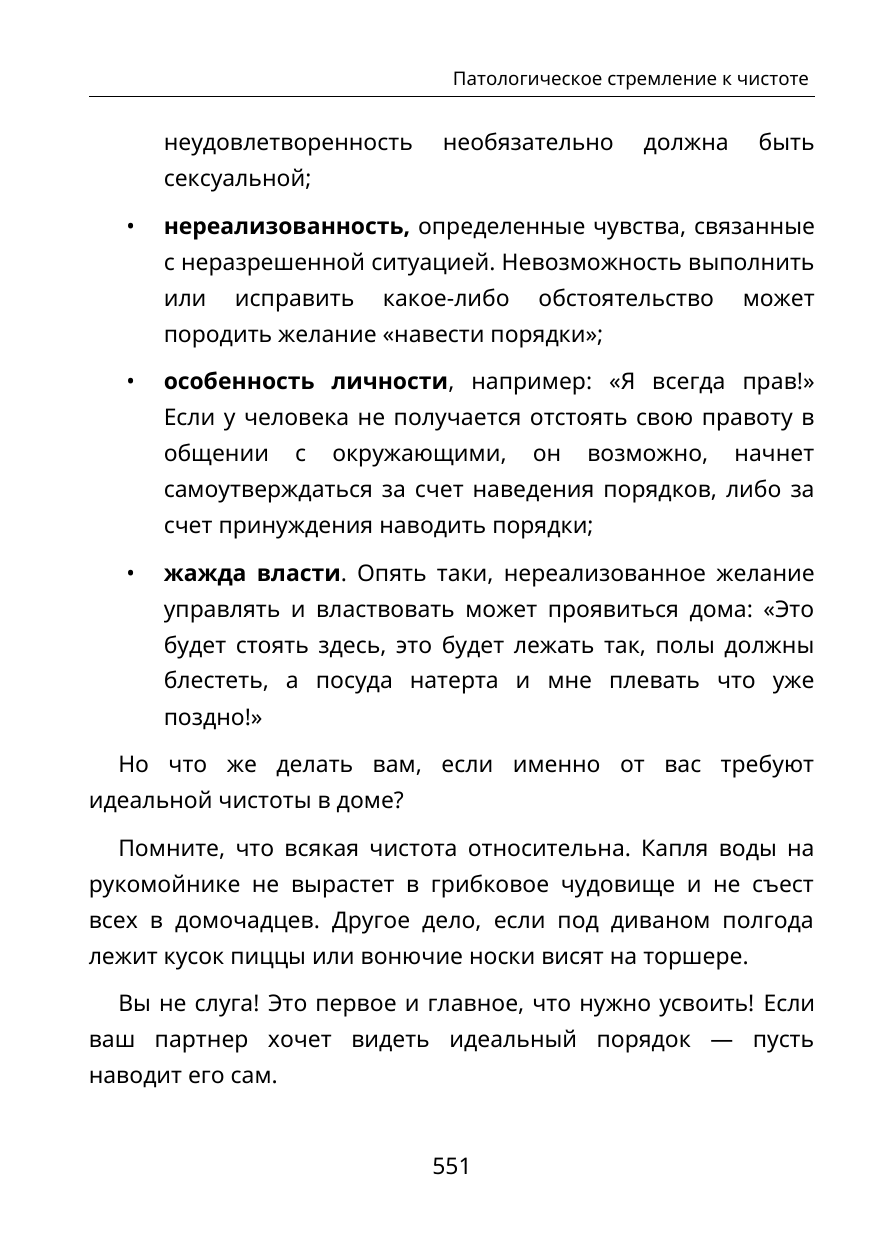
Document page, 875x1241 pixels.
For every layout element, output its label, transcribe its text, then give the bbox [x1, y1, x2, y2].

list нереализованность, определенные чувства, связанные с неразрешенной ситуацией. Невозможность выполнить или исправить какое-либо обстоятельство может породить желание «навести порядки»; [126, 210, 815, 349]
text Но что же делать вам, если именно от вас требуют идеальной чистоты в доме? [88, 748, 815, 815]
list жажда власти. Опять таки, нереализованное желание управлять и властвовать может проявиться дома: «Это будет стоять здесь, это будет лежать так, полы должны блестеть, а посуда натерта и мне плевать что уже поздно!» [126, 557, 815, 732]
list особенность личности, например: «Я всегда прав!» Если у человека не получается отстоять свою правоту в общении с окружающими, он возможно, начнет самоутверждаться за счет наведения порядков, либо за счет принуждения наводить порядки; [126, 365, 815, 540]
list неудовлетворенность необязательно должна быть сексуальной; [126, 126, 815, 193]
text Вы не слуга! Это первое и главное, что нужно усвоить! Если ваш партнер хочет видеть идеальный порядок — пусть наводит его сам. [88, 987, 815, 1090]
text Помните, что всякая чистота относительна. Капля воды на рукомойнике не вырастет в грибковое чудовище и не съест всех в домочадцев. Другое дело, если под диваном полгода лежит кусок пиццы или вонючие носки висят на торшере. [88, 832, 815, 971]
